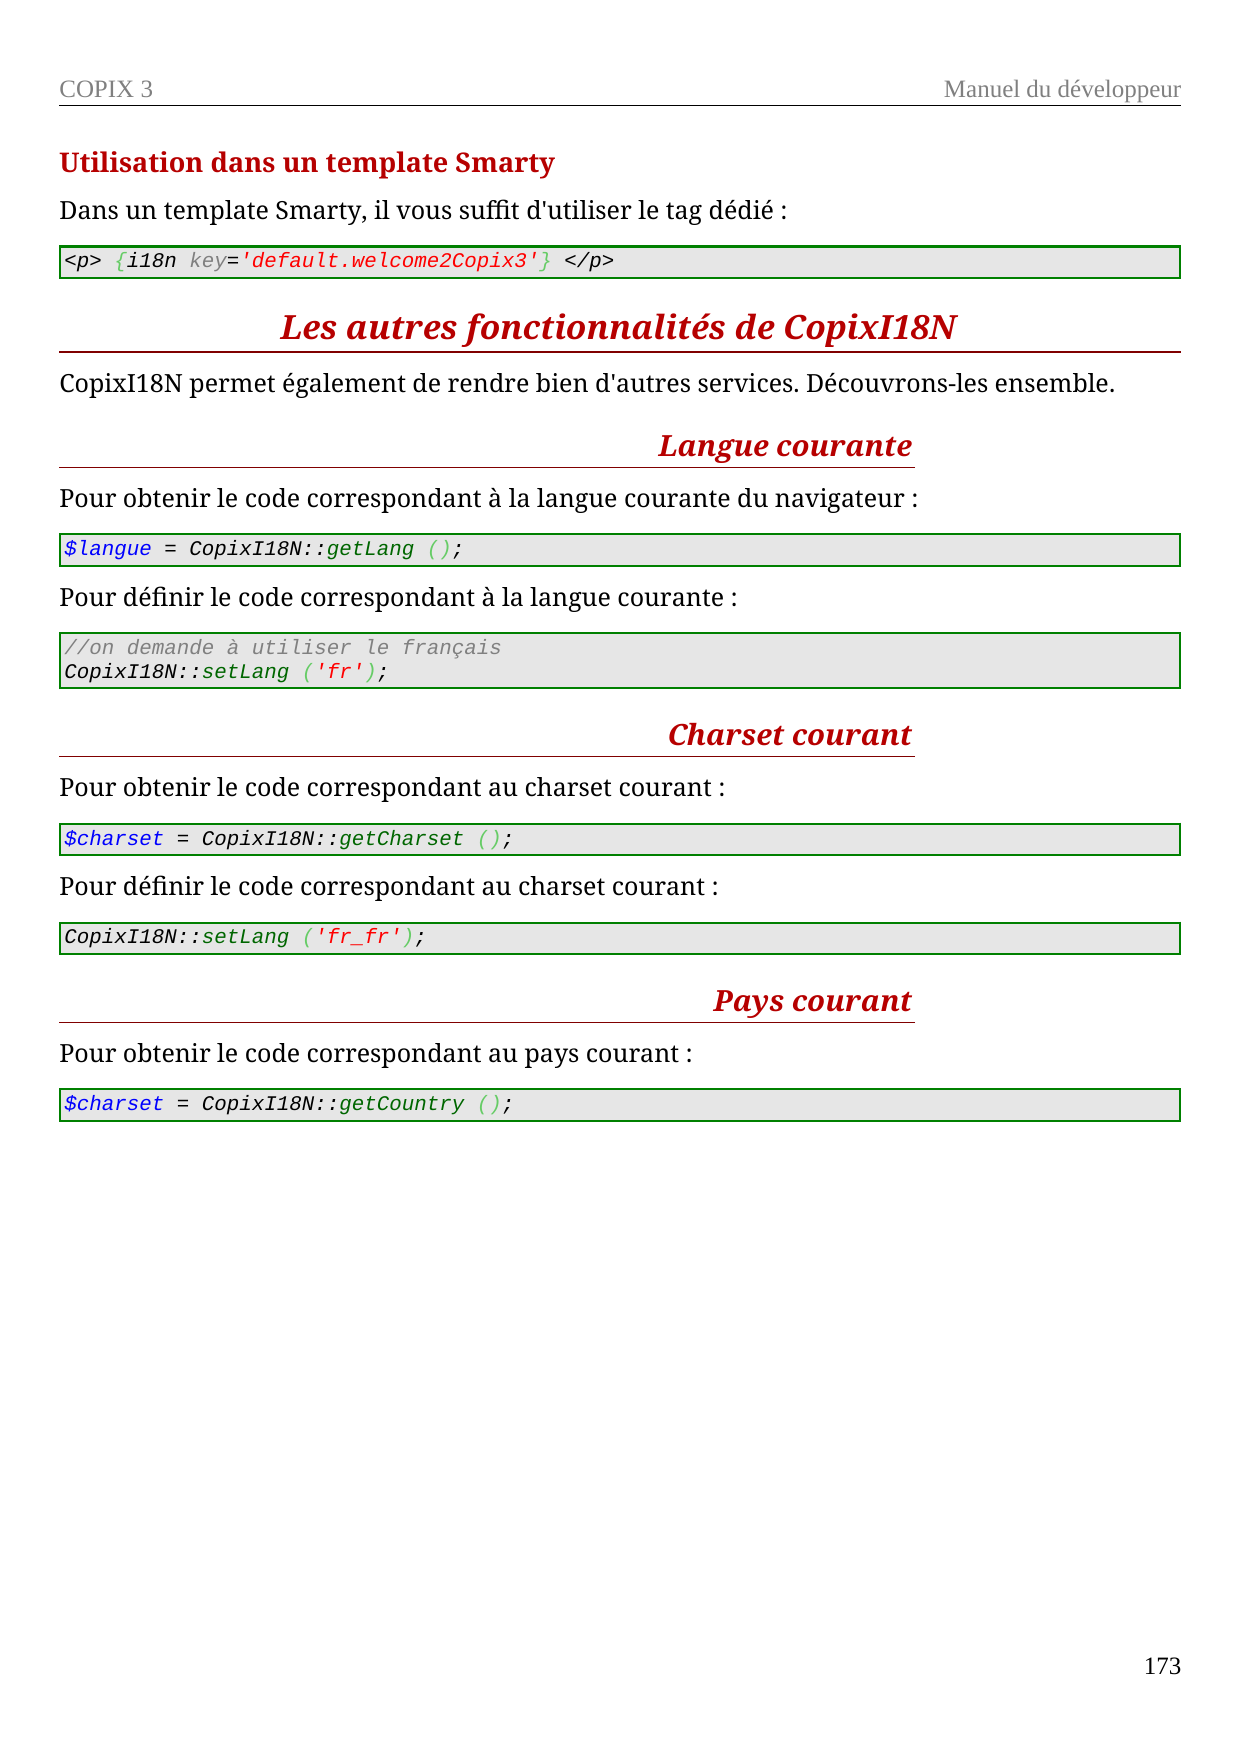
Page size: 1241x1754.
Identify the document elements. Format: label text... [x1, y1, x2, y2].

subtitle Utilisation dans un template Smarty [59, 143, 1181, 180]
text CopixI18N::setLang ('fr'); [61, 656, 1179, 687]
text Pour définir le code correspondant à la langue courante : [59, 579, 1181, 613]
text Pour obtenir le code correspondant au charset courant : [59, 770, 1181, 804]
text CopixI18N permet également de rendre bien d'autres services. Découvrons-les ensemble. [59, 366, 1181, 400]
text $langue = CopixI18N::getLang (); [61, 535, 1179, 565]
text $charset = CopixI18N::getCharset (); [61, 825, 1179, 854]
subtitle Langue courante [59, 425, 915, 467]
subtitle Pays courant [59, 980, 915, 1022]
text CopixI18N::setLang ('fr_fr'); [61, 924, 1179, 953]
text //on demande à utiliser le français [61, 634, 1179, 656]
text <p> {i18n key='default.welcome2Copix3'} </p> [61, 248, 1179, 277]
text Pour définir le code correspondant au charset courant : [59, 869, 1181, 903]
subtitle Charset courant [59, 714, 915, 756]
text Pour obtenir le code correspondant à la langue courante du navigateur : [59, 480, 1181, 514]
text $charset = CopixI18N::getCountry (); [61, 1090, 1179, 1120]
text Dans un template Smarty, il vous suffit d'utiliser le tag dédié : [59, 192, 1181, 227]
text Pour obtenir le code correspondant au pays courant : [59, 1036, 1181, 1069]
subtitle Les autres fonctionnalités de CopixI18N [59, 304, 1181, 351]
